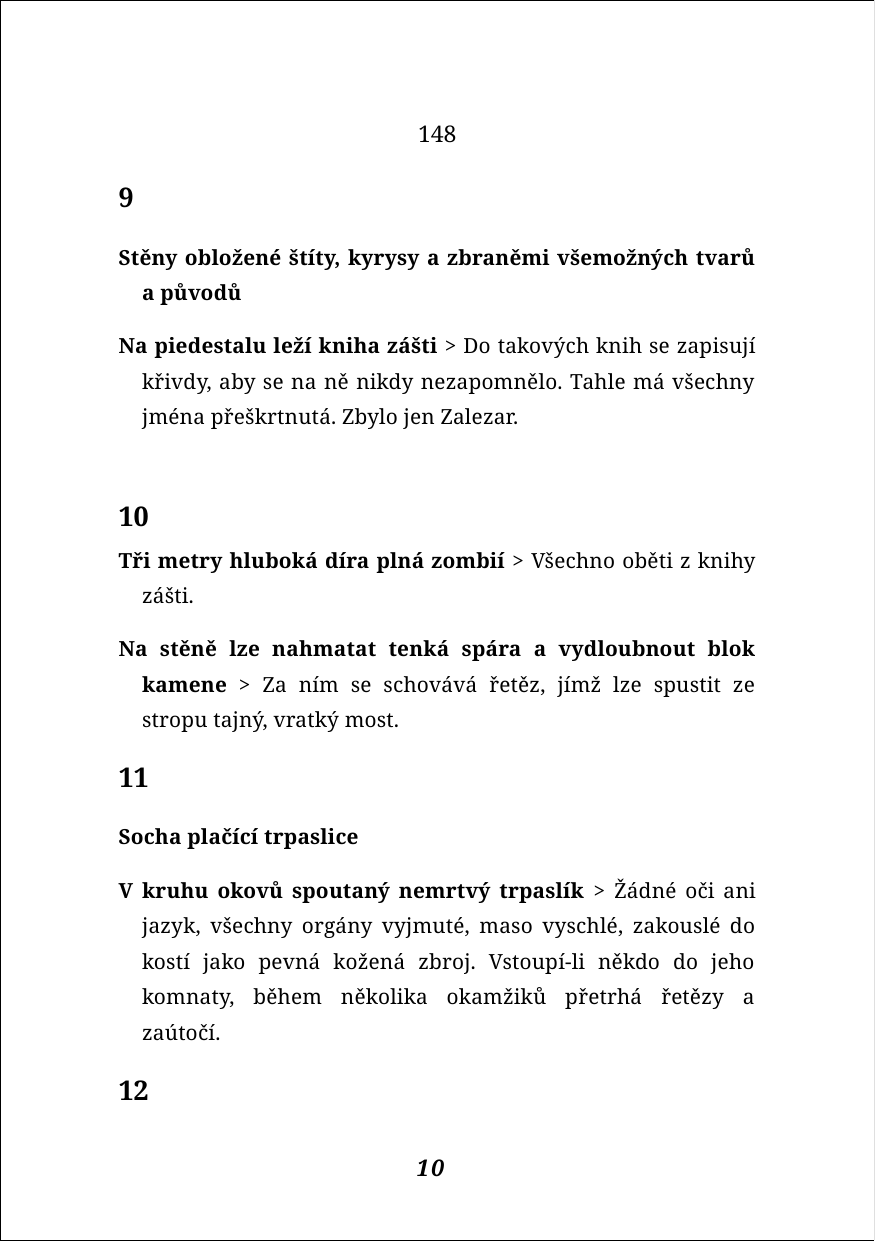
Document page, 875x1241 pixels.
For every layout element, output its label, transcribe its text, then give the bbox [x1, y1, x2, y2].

text V kruhu okovů spoutaný nemrtvý trpaslík > Žádné oči ani jazyk, všechny orgány vyjmuté, maso vyschlé, zakouslé do kostí jako pevná kožená zbroj. Vstoupí-li někdo do jeho komnaty, během několika okamžiků přetrhá řetězy a zaútočí. [118, 876, 756, 1046]
text 12 [118, 1071, 756, 1108]
text Na stěně lze nahmatat tenká spára a vydloubnout blok kamene > Za ním se schovává řetěz, jímž lze spustit ze stropu tajný, vratký most. [118, 634, 756, 734]
text 9 [118, 179, 756, 216]
text Stěny obložené štíty, kyrysy a zbraněmi všemožných tvarů a původů [118, 243, 756, 307]
text Tři metry hluboká díra plná zombií > Všechno oběti z knihy zášti. [118, 546, 756, 610]
text Socha plačící trpaslice [118, 822, 756, 851]
text Na piedestalu leží kniha zášti > Do takových knih se zapisují křivdy, aby se na ně nikdy nezapomnělo. Tahle má všechny jména přeškrtnutá. Zbylo jen Zalezar. [118, 331, 756, 431]
subtitle 10 [118, 497, 756, 534]
text 11 [118, 759, 756, 796]
